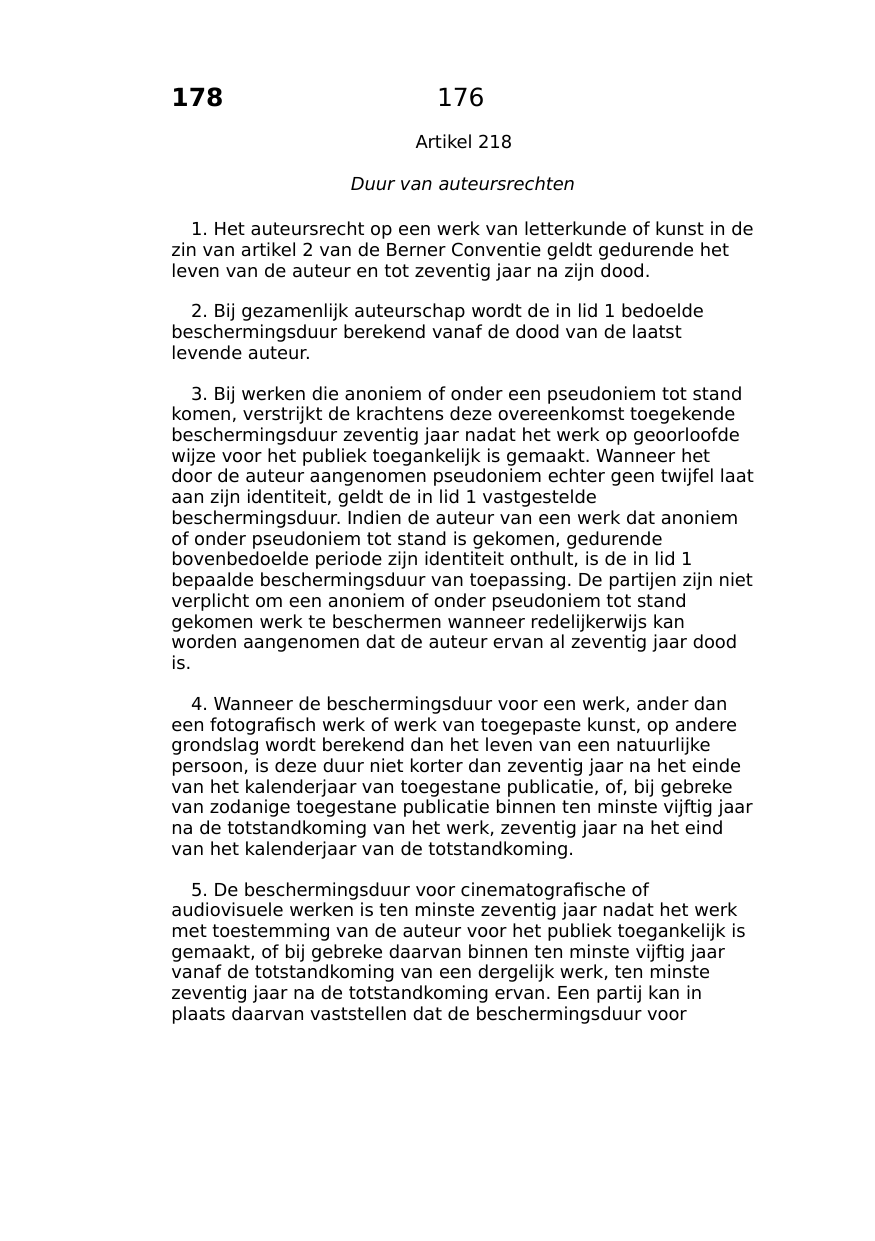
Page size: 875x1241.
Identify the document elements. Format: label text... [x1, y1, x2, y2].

text 2. Bij gezamenlijk auteurschap wordt de in lid 1 bedoelde beschermingsduur berekend vanaf de dood van de laatst levende auteur. [171, 301, 756, 363]
text 1. Het auteursrecht op een werk van letterkunde of kunst in de zin van artikel 2 van de Berner Conventie geldt gedurende het leven van de auteur en tot zeventig jaar na zijn dood. [171, 219, 756, 281]
text 3. Bij werken die anoniem of onder een pseudoniem tot stand komen, verstrijkt de krachtens deze overeenkomst toegekende beschermingsduur zeventig jaar nadat het werk op geoorloofde wijze voor het publiek toegankelijk is gemaakt. Wanneer het door de auteur aangenomen pseudoniem echter geen twijfel laat aan zijn identiteit, geldt de in lid 1 vastgestelde beschermingsduur. Indien de auteur van een werk dat anoniem of onder pseudoniem tot stand is gekomen, gedurende bovenbedoelde periode zijn identiteit onthult, is de in lid 1 bepaalde beschermingsduur van toepassing. De partijen zijn niet verplicht om een anoniem of onder pseudoniem tot stand gekomen werk te beschermen wanneer redelijkerwijs kan worden aangenomen dat de auteur ervan al zeventig jaar dood is. [171, 383, 756, 674]
text 4. Wanneer de beschermingsduur voor een werk, ander dan een fotografisch werk of werk van toegepaste kunst, op andere grondslag wordt berekend dan het leven van een natuurlijke persoon, is deze duur niet korter dan zeventig jaar na het einde van het kalenderjaar van toegestane publicatie, of, bij gebreke van zodanige toegestane publicatie binnen ten minste vijftig jaar na de totstandkoming van het werk, zeventig jaar na het eind van het kalenderjaar van de totstandkoming. [171, 694, 756, 859]
text 5. De beschermingsduur voor cinematografische of audiovisuele werken is ten minste zeventig jaar nadat het werk met toestemming van de auteur voor het publiek toegankelijk is gemaakt, of bij gebreke daarvan binnen ten minste vijftig jaar vanaf de totstandkoming van een dergelijk werk, ten minste zeventig jaar na de totstandkoming ervan. Een partij kan in plaats daarvan vaststellen dat de beschermingsduur voor [171, 879, 756, 1024]
subtitle Artikel 218 Duur van auteursrechten [171, 132, 756, 194]
